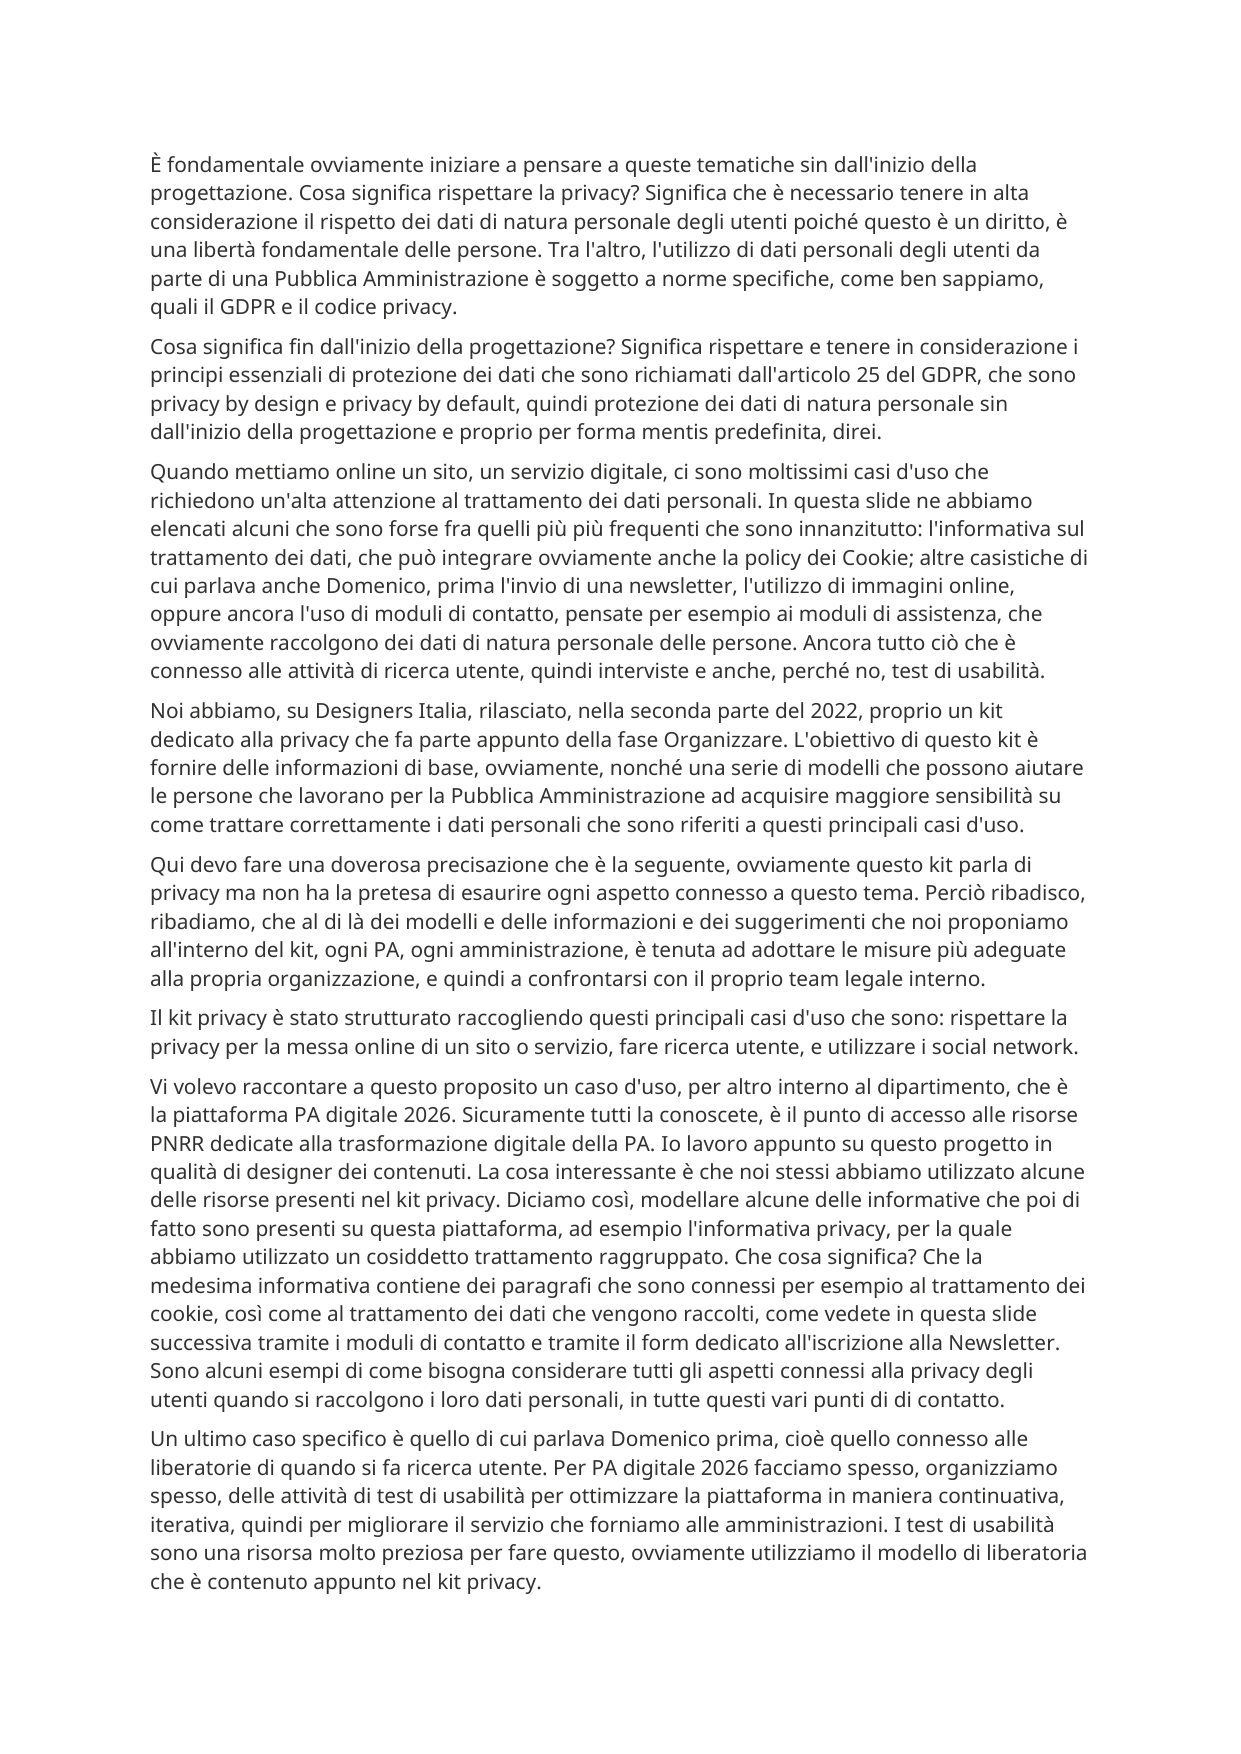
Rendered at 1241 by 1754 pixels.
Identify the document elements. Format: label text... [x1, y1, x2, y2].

text Il kit privacy è stato strutturato raccogliendo questi principali casi d'uso che sono: rispettare la privacy per la messa online di un sito o servizio, fare ricerca utente, e utilizzare i social network. [150, 1003, 1090, 1060]
text È fondamentale ovviamente iniziare a pensare a queste tematiche sin dall'inizio della progettazione. Cosa significa rispettare la privacy? Significa che è necessario tenere in alta considerazione il rispetto dei dati di natura personale degli utenti poiché questo è un diritto, è una libertà fondamentale delle persone. Tra l'altro, l'utilizzo di dati personali degli utenti da parte di una Pubblica Amministrazione è soggetto a norme specifiche, come ben sappiamo, quali il GDPR e il codice privacy. [150, 150, 1090, 321]
text Cosa significa fin dall'inizio della progettazione? Significa rispettare e tenere in considerazione i principi essenziali di protezione dei dati che sono richiamati dall'articolo 25 del GDPR, che sono privacy by design e privacy by default, quindi protezione dei dati di natura personale sin dall'inizio della progettazione e proprio per forma mentis predefinita, direi. [150, 332, 1090, 446]
text Qui devo fare una doverosa precisazione che è la seguente, ovviamente questo kit parla di privacy ma non ha la pretesa di esaurire ogni aspetto connesso a questo tema. Perciò ribadisco, ribadiamo, che al di là dei modelli e delle informazioni e dei suggerimenti che noi proponiamo all'interno del kit, ogni PA, ogni amministrazione, è tenuta ad adottare le misure più adeguate alla propria organizzazione, e quindi a confrontarsi con il proprio team legale interno. [150, 850, 1090, 992]
text Noi abbiamo, su Designers Italia, rilasciato, nella seconda parte del 2022, proprio un kit dedicato alla privacy che fa parte appunto della fase Organizzare. L'obiettivo di questo kit è fornire delle informazioni di base, ovviamente, nonché una serie di modelli che possono aiutare le persone che lavorano per la Pubblica Amministrazione ad acquisire maggiore sensibilità su come trattare correttamente i dati personali che sono riferiti a questi principali casi d'uso. [150, 696, 1090, 838]
text Vi volevo raccontare a questo proposito un caso d'uso, per altro interno al dipartimento, che è la piattaforma PA digitale 2026. Sicuramente tutti la conoscete, è il punto di accesso alle risorse PNRR dedicate alla trasformazione digitale della PA. Io lavoro appunto su questo progetto in qualità di designer dei contenuti. La cosa interessante è che noi stessi abbiamo utilizzato alcune delle risorse presenti nel kit privacy. Diciamo così, modellare alcune delle informative che poi di fatto sono presenti su questa piattaforma, ad esempio l'informativa privacy, per la quale abbiamo utilizzato un cosiddetto trattamento raggruppato. Che cosa significa? Che la medesima informativa contiene dei paragrafi che sono connessi per esempio al trattamento dei cookie, così come al trattamento dei dati che vengono raccolti, come vedete in questa slide successiva tramite i moduli di contatto e tramite il form dedicato all'iscrizione alla Newsletter. Sono alcuni esempi di come bisogna considerare tutti gli aspetti connessi alla privacy degli utenti quando si raccolgono i loro dati personali, in tutte questi vari punti di di contatto. [150, 1072, 1090, 1413]
text Un ultimo caso specifico è quello di cui parlava Domenico prima, cioè quello connesso alle liberatorie di quando si fa ricerca utente. Per PA digitale 2026 facciamo spesso, organizziamo spesso, delle attività di test di usabilità per ottimizzare la piattaforma in maniera continuativa, iterativa, quindi per migliorare il servizio che forniamo alle amministrazioni. I test di usabilità sono una risorsa molto preziosa per fare questo, ovviamente utilizziamo il modello di liberatoria che è contenuto appunto nel kit privacy. [150, 1424, 1090, 1595]
text Quando mettiamo online un sito, un servizio digitale, ci sono moltissimi casi d'uso che richiedono un'alta attenzione al trattamento dei dati personali. In questa slide ne abbiamo elencati alcuni che sono forse fra quelli più più frequenti che sono innanzitutto: l'informativa sul trattamento dei dati, che può integrare ovviamente anche la policy dei Cookie; altre casistiche di cui parlava anche Domenico, prima l'invio di una newsletter, l'utilizzo di immagini online, oppure ancora l'uso di moduli di contatto, pensate per esempio ai moduli di assistenza, che ovviamente raccolgono dei dati di natura personale delle persone. Ancora tutto ciò che è connesso alle attività di ricerca utente, quindi interviste e anche, perché no, test di usabilità. [150, 457, 1090, 685]
